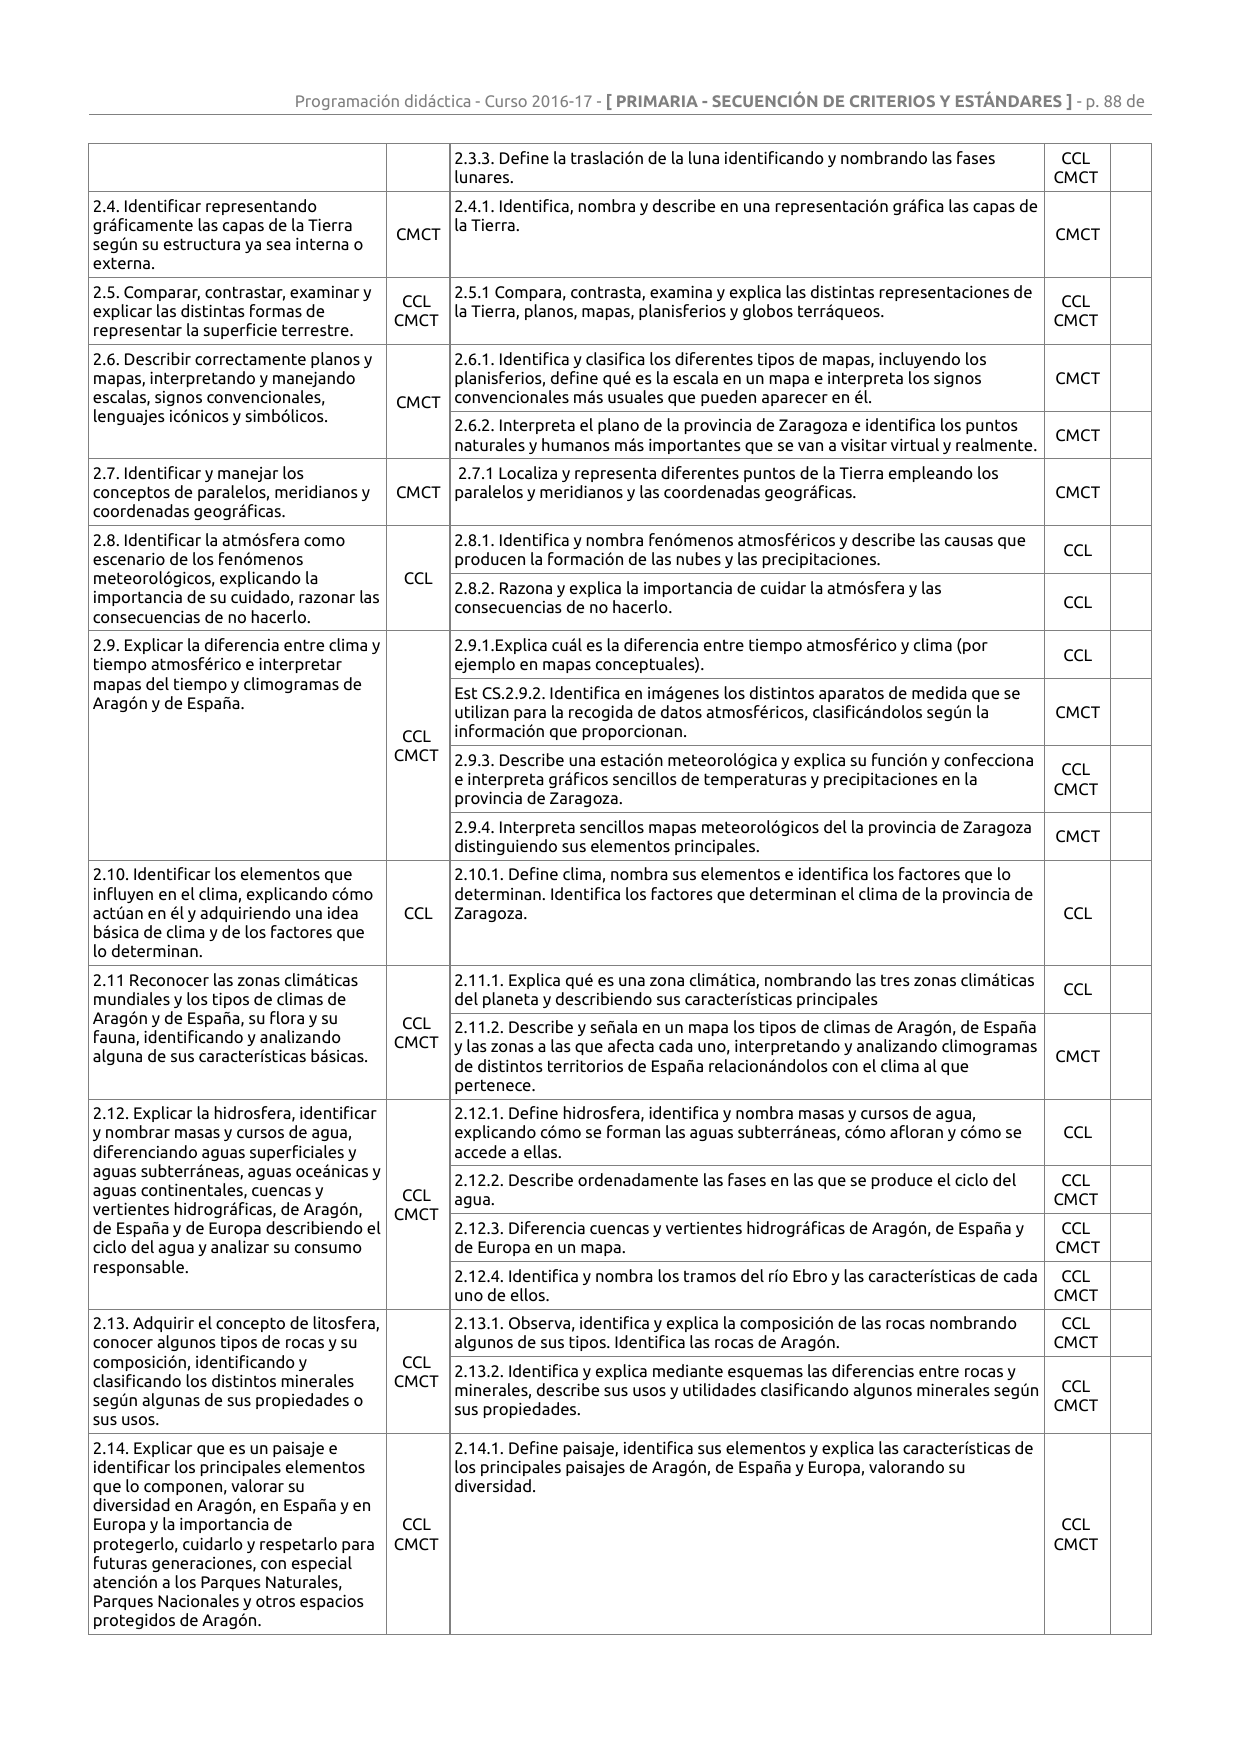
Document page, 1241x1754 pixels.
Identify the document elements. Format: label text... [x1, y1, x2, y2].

table_cell CMCT [1045, 459, 1110, 525]
table_cell [1111, 1100, 1151, 1165]
table_cell CCL CMCT [387, 966, 449, 1098]
table_cell CCL [387, 526, 449, 630]
table_cell [1111, 1262, 1151, 1308]
table_cell Est CS.2.9.2. Identifica en imágenes los distintos aparatos de medida que se utilizan para la recogida de datos atmosféricos, clasificándolos según la información que proporcionan. [451, 679, 1044, 745]
table_cell 2.9.3. Describe una estación meteorológica y explica su función y confecciona e interpreta gráficos sencillos de temperaturas y precipitaciones en la provincia de Zaragoza. [451, 746, 1044, 812]
table_cell CCL [1045, 861, 1110, 965]
table_cell [1111, 1214, 1151, 1261]
table_cell [1111, 813, 1151, 859]
table_cell 2.10.1. Define clima, nombra sus elementos e identifica los factores que lo determinan. Identifica los factores que determinan el clima de la provincia de Zaragoza. [451, 861, 1044, 965]
table_cell CMCT [387, 345, 449, 458]
table_cell 2.7.1 Localiza y representa diferentes puntos de la Tierra empleando los paralelos y meridianos y las coordenadas geográficas. [451, 459, 1044, 525]
table_cell 2.10. Identificar los elementos que influyen en el clima, explicando cómo actúan en él y adquiriendo una idea básica de clima y de los factores que lo determinan. [89, 861, 386, 965]
table_cell [1111, 144, 1151, 191]
table_cell 2.11 Reconocer las zonas climáticas mundiales y los tipos de climas de Aragón y de España, su flora y su fauna, identificando y analizando alguna de sus características básicas. [89, 966, 386, 1098]
table_cell 2.11.2. Describe y señala en un mapa los tipos de climas de Aragón, de España y las zonas a las que afecta cada uno, interpretando y analizando climogramas de distintos territorios de España relacionándolos con el clima al que pertenece. [451, 1014, 1044, 1098]
table_cell CCL CMCT [387, 1434, 449, 1634]
table_cell [1111, 631, 1151, 678]
table_cell [89, 144, 386, 191]
table_cell [1111, 861, 1151, 965]
table_cell 2.8.1. Identifica y nombra fenómenos atmosféricos y describe las causas que producen la formación de las nubes y las precipitaciones. [451, 526, 1044, 573]
table_cell 2.4. Identificar representando gráficamente las capas de la Tierra según su estructura ya sea interna o externa. [89, 192, 386, 277]
table_cell CCL CMCT [1045, 746, 1110, 812]
table_cell 2.12.1. Define hidrosfera, identifica y nombra masas y cursos de agua, explicando cómo se forman las aguas subterráneas, cómo afloran y cómo se accede a ellas. [451, 1100, 1044, 1165]
table_cell [1111, 192, 1151, 277]
table_cell CCL CMCT [1045, 1357, 1110, 1433]
table_cell CCL CMCT [387, 631, 449, 859]
table_cell CCL [387, 861, 449, 965]
table_cell CCL [1045, 1100, 1110, 1165]
table_cell CMCT [387, 192, 449, 277]
table_cell 2.6. Describir correctamente planos y mapas, interpretando y manejando escalas, signos convencionales, lenguajes icónicos y simbólicos. [89, 345, 386, 458]
table_cell CCL CMCT [1045, 278, 1110, 344]
table_cell 2.6.2. Interpreta el plano de la provincia de Zaragoza e identifica los puntos naturales y humanos más importantes que se van a visitar virtual y realmente. [451, 412, 1044, 458]
table_cell 2.14. Explicar que es un paisaje e identificar los principales elementos que lo componen, valorar su diversidad en Aragón, en España y en Europa y la importancia de protegerlo, cuidarlo y respetarlo para futuras generaciones, con especial atención a los Parques Naturales, Parques Nacionales y otros espacios protegidos de Aragón. [89, 1434, 386, 1634]
table_cell CCL [1045, 631, 1110, 678]
table_cell CMCT [1045, 813, 1110, 859]
table_cell CCL [1045, 574, 1110, 630]
table_cell [1111, 1357, 1151, 1433]
table_cell [1111, 412, 1151, 458]
table_cell [387, 144, 449, 191]
table_cell CCL CMCT [1045, 1262, 1110, 1308]
table_cell CCL CMCT [387, 1100, 449, 1308]
table_cell CCL CMCT [1045, 1166, 1110, 1213]
table_cell [1111, 1166, 1151, 1213]
table_cell 2.9.4. Interpreta sencillos mapas meteorológicos del la provincia de Zaragoza distinguiendo sus elementos principales. [451, 813, 1044, 859]
table_cell [1111, 278, 1151, 344]
table_cell [1111, 1310, 1151, 1356]
table_cell 2.11.1. Explica qué es una zona climática, nombrando las tres zonas climáticas del planeta y describiendo sus características principales [451, 966, 1044, 1012]
table_cell 2.4.1. Identifica, nombra y describe en una representación gráfica las capas de la Tierra. [451, 192, 1044, 277]
table_cell CCL CMCT [1045, 1434, 1110, 1634]
table_cell [1111, 1014, 1151, 1098]
table_cell CMCT [1045, 192, 1110, 277]
table_cell [1111, 966, 1151, 1012]
table_cell [1111, 526, 1151, 573]
table_cell 2.12.4. Identifica y nombra los tramos del río Ebro y las características de cada uno de ellos. [451, 1262, 1044, 1308]
table_cell 2.8.2. Razona y explica la importancia de cuidar la atmósfera y las consecuencias de no hacerlo. [451, 574, 1044, 630]
table_cell CCL CMCT [1045, 1310, 1110, 1356]
table_cell CMCT [1045, 1014, 1110, 1098]
table_cell CMCT [1045, 412, 1110, 458]
table_cell CMCT [1045, 345, 1110, 411]
table_cell [1111, 459, 1151, 525]
table_cell 2.12. Explicar la hidrosfera, identificar y nombrar masas y cursos de agua, diferenciando aguas superficiales y aguas subterráneas, aguas oceánicas y aguas continentales, cuencas y vertientes hidrográficas, de Aragón, de España y de Europa describiendo el ciclo del agua y analizar su consumo responsable. [89, 1100, 386, 1308]
table_cell [1111, 1434, 1151, 1634]
table_cell CCL [1045, 526, 1110, 573]
table_cell CCL CMCT [1045, 1214, 1110, 1261]
table_cell CMCT [1045, 679, 1110, 745]
table_cell 2.12.3. Diferencia cuencas y vertientes hidrográficas de Aragón, de España y de Europa en un mapa. [451, 1214, 1044, 1261]
table_cell 2.3.3. Define la traslación de la luna identificando y nombrando las fases lunares. [451, 144, 1044, 191]
table_cell 2.6.1. Identifica y clasifica los diferentes tipos de mapas, incluyendo los planisferios, define qué es la escala en un mapa e interpreta los signos convencionales más usuales que pueden aparecer en él. [451, 345, 1044, 411]
table_cell 2.5. Comparar, contrastar, examinar y explicar las distintas formas de representar la superficie terrestre. [89, 278, 386, 344]
table_cell [1111, 574, 1151, 630]
table_cell 2.7. Identificar y manejar los conceptos de paralelos, meridianos y coordenadas geográficas. [89, 459, 386, 525]
table_cell CCL [1045, 966, 1110, 1012]
table_cell [1111, 679, 1151, 745]
table_cell 2.13. Adquirir el concepto de litosfera, conocer algunos tipos de rocas y su composición, identificando y clasificando los distintos minerales según algunas de sus propiedades o sus usos. [89, 1310, 386, 1433]
table_cell 2.5.1 Compara, contrasta, examina y explica las distintas representaciones de la Tierra, planos, mapas, planisferios y globos terráqueos. [451, 278, 1044, 344]
table_cell 2.9. Explicar la diferencia entre clima y tiempo atmosférico e interpretar mapas del tiempo y climogramas de Aragón y de España. [89, 631, 386, 859]
table_cell 2.13.2. Identifica y explica mediante esquemas las diferencias entre rocas y minerales, describe sus usos y utilidades clasificando algunos minerales según sus propiedades. [451, 1357, 1044, 1433]
table_cell CCL CMCT [387, 278, 449, 344]
table_cell 2.9.1.Explica cuál es la diferencia entre tiempo atmosférico y clima (por ejemplo en mapas conceptuales). [451, 631, 1044, 678]
table_cell 2.13.1. Observa, identifica y explica la composición de las rocas nombrando algunos de sus tipos. Identifica las rocas de Aragón. [451, 1310, 1044, 1356]
table_cell 2.14.1. Define paisaje, identifica sus elementos y explica las características de los principales paisajes de Aragón, de España y Europa, valorando su diversidad. [451, 1434, 1044, 1634]
table_cell CCL CMCT [1045, 144, 1110, 191]
table_cell CCL CMCT [387, 1310, 449, 1433]
table_cell [1111, 746, 1151, 812]
table_cell 2.8. Identificar la atmósfera como escenario de los fenómenos meteorológicos, explicando la importancia de su cuidado, razonar las consecuencias de no hacerlo. [89, 526, 386, 630]
table_cell CMCT [387, 459, 449, 525]
table_cell 2.12.2. Describe ordenadamente las fases en las que se produce el ciclo del agua. [451, 1166, 1044, 1213]
table_cell [1111, 345, 1151, 411]
